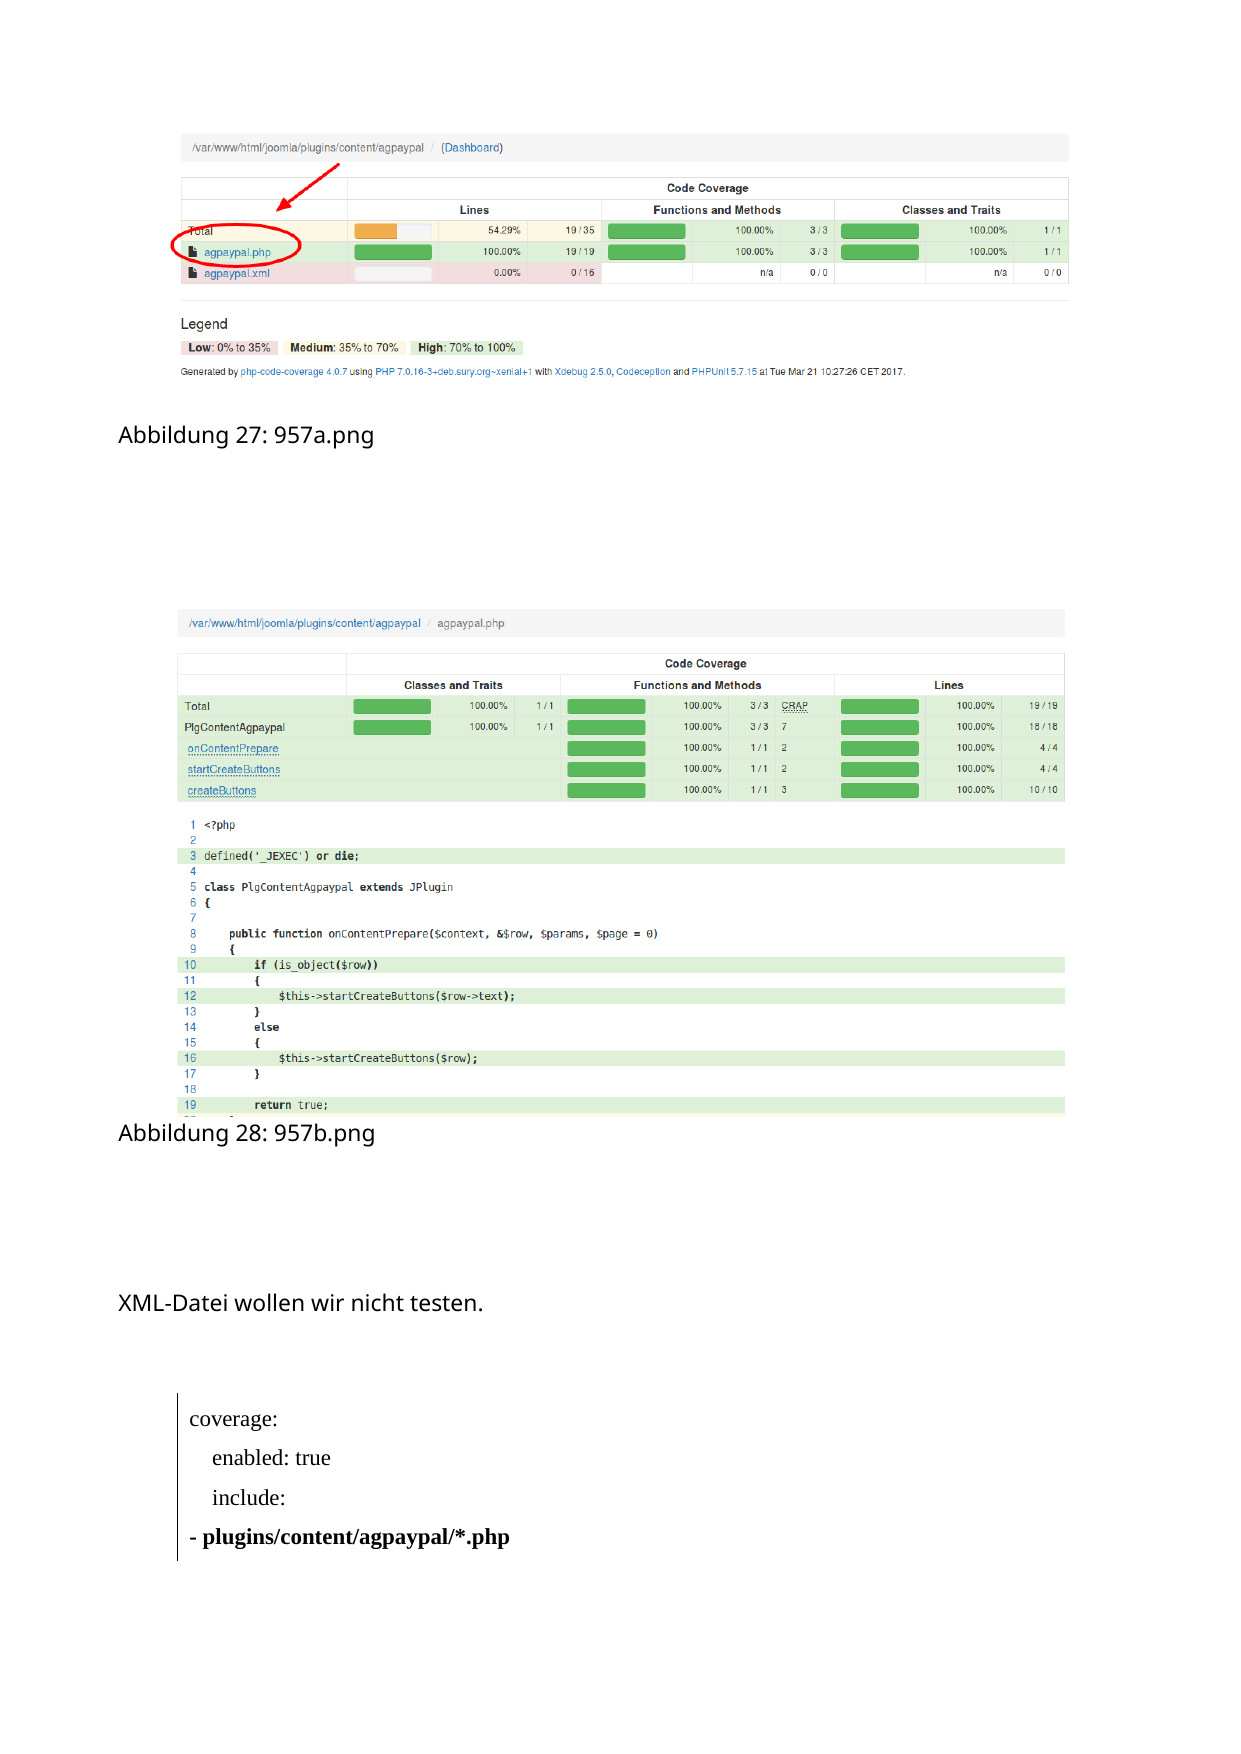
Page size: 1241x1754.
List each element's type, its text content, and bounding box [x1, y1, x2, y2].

text XML-Datei wollen wir nicht testen. [118, 1287, 1122, 1318]
text Abbildung 28: 957b.png [118, 1117, 1122, 1148]
picture [118, 130, 1123, 420]
text Abbildung 27: 957a.png [118, 420, 1122, 451]
text coverage: enabled: true include: - plugins/content/agpaypal/*.php [178, 1393, 1122, 1561]
picture [118, 601, 1123, 1117]
